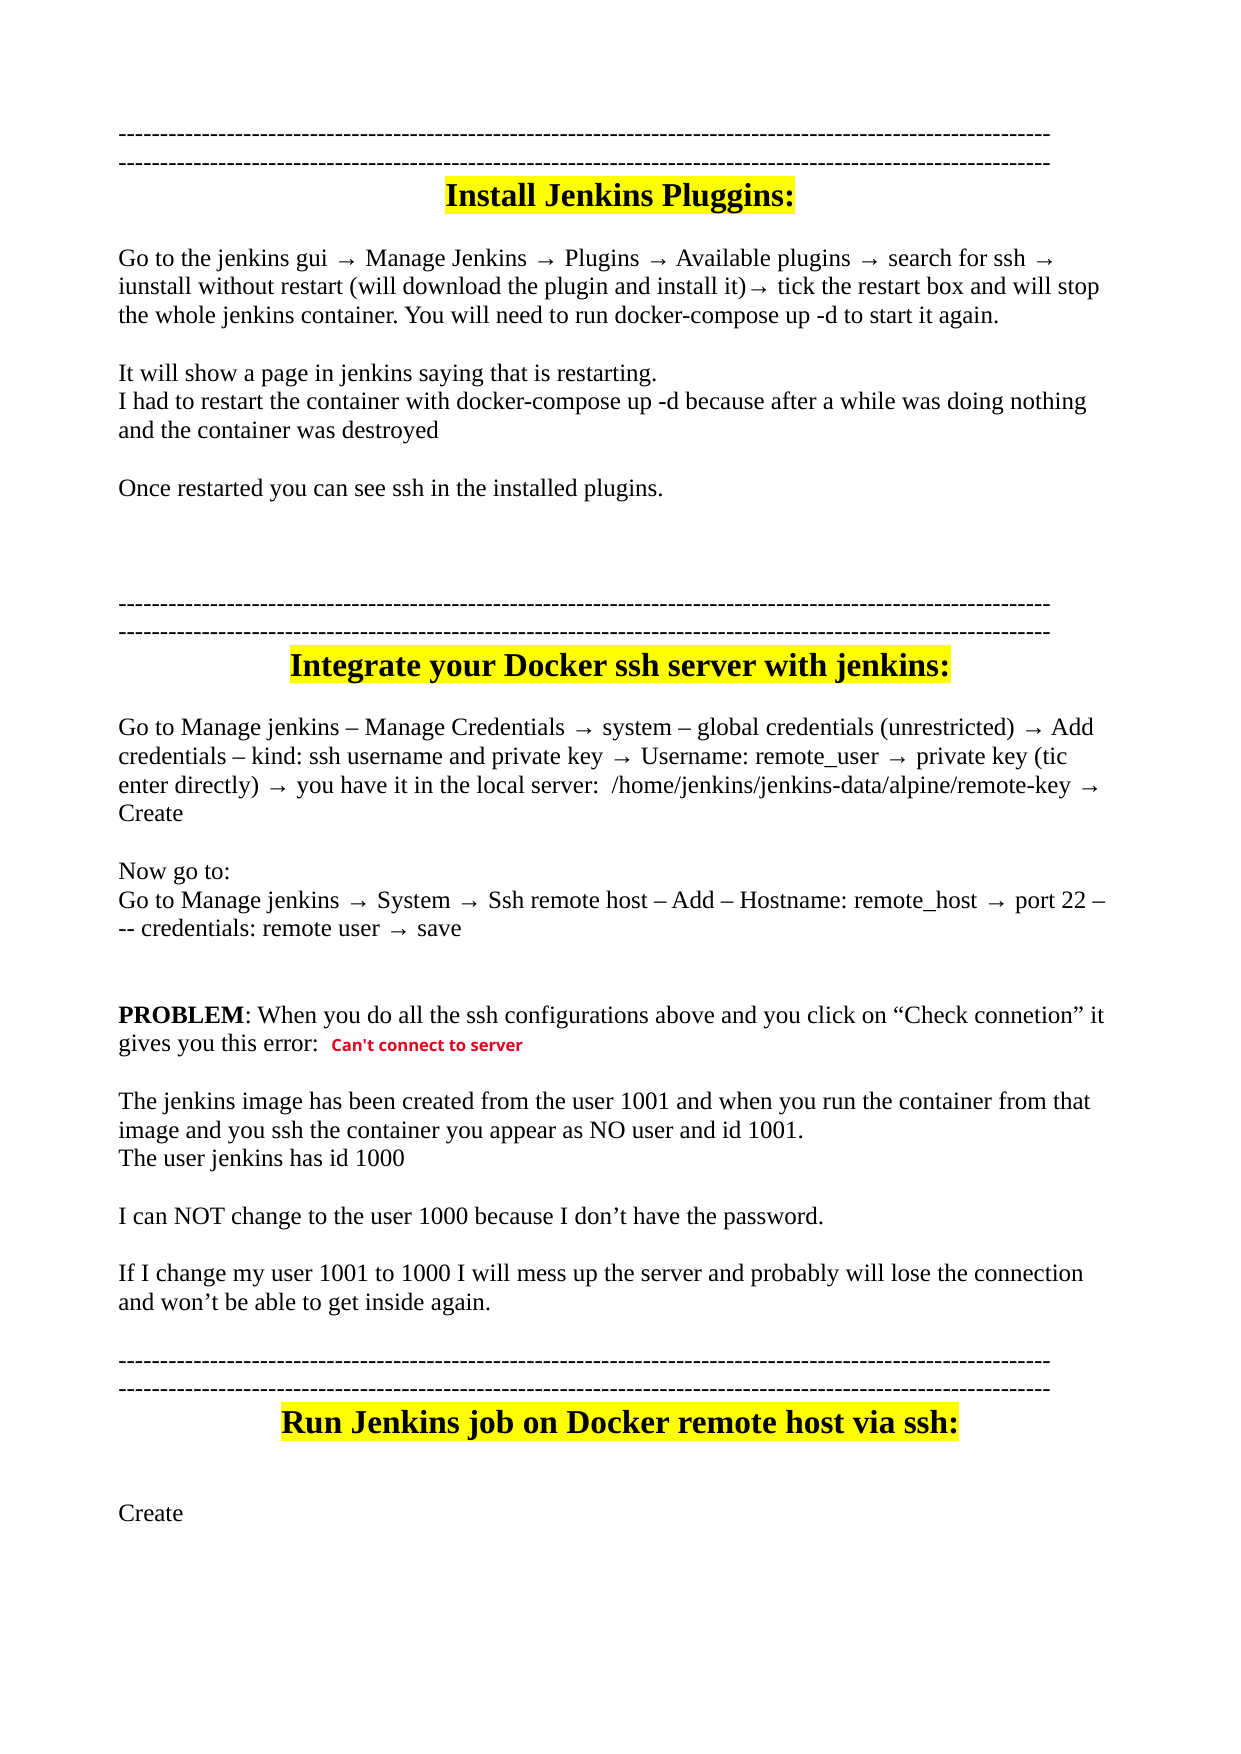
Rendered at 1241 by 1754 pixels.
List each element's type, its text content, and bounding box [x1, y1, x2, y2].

text ---------------------------------------------------------------------------------------------------------------- [118, 1345, 1122, 1373]
text ---------------------------------------------------------------------------------------------------------------- [118, 588, 1122, 616]
text -- credentials: remote user → save [118, 913, 1122, 942]
text Run Jenkins job on Docker remote host via ssh: [118, 1402, 1122, 1441]
text ---------------------------------------------------------------------------------------------------------------- [118, 1373, 1122, 1402]
text ---------------------------------------------------------------------------------------------------------------- [118, 147, 1122, 176]
text Install Jenkins Pluggins: [118, 176, 1122, 214]
text Go to the jenkins gui → Manage Jenkins → Plugins → Available plugins → search for ssh → iunstall without restart (will download the plugin and install it)→ tick the restart box and will stop the whole jenkins container. You will need to run docker-compose up -d to start it again. [118, 243, 1122, 329]
text Create [118, 1498, 1122, 1527]
text ---------------------------------------------------------------------------------------------------------------- [118, 616, 1122, 645]
text I can NOT change to the user 1000 because I don’t have the password. [118, 1201, 1122, 1230]
text ---------------------------------------------------------------------------------------------------------------- [118, 118, 1122, 147]
text Go to Manage jenkins – Manage Credentials → system – global credentials (unrestricted) → Add credentials – kind: ssh username and private key → Username: remote_user → private key (tic enter directly) → you have it in the local server: /home/jenkins/jenkins-data/alpine/remote-key → Create [118, 712, 1122, 827]
text Go to Manage jenkins → System → Ssh remote host – Add – Hostname: remote_host → port 22 – [118, 885, 1122, 913]
text Once restarted you can see ssh in the installed plugins. [118, 473, 1122, 501]
text The user jenkins has id 1000 [118, 1143, 1122, 1172]
text Now go to: [118, 856, 1122, 885]
text PROBLEM: When you do all the ssh configurations above and you click on “Check connetion” it gives you this error: Can't connect to server [118, 1000, 1122, 1057]
text I had to restart the container with docker-compose up -d because after a while was doing nothing and the container was destroyed [118, 386, 1122, 444]
text The jenkins image has been created from the user 1001 and when you run the container from that image and you ssh the container you appear as NO user and id 1001. [118, 1086, 1122, 1143]
text If I change my user 1001 to 1000 I will mess up the server and probably will lose the connection and won’t be able to get inside again. [118, 1258, 1122, 1316]
text Integrate your Docker ssh server with jenkins: [118, 645, 1122, 683]
text It will show a page in jenkins saying that is restarting. [118, 358, 1122, 386]
